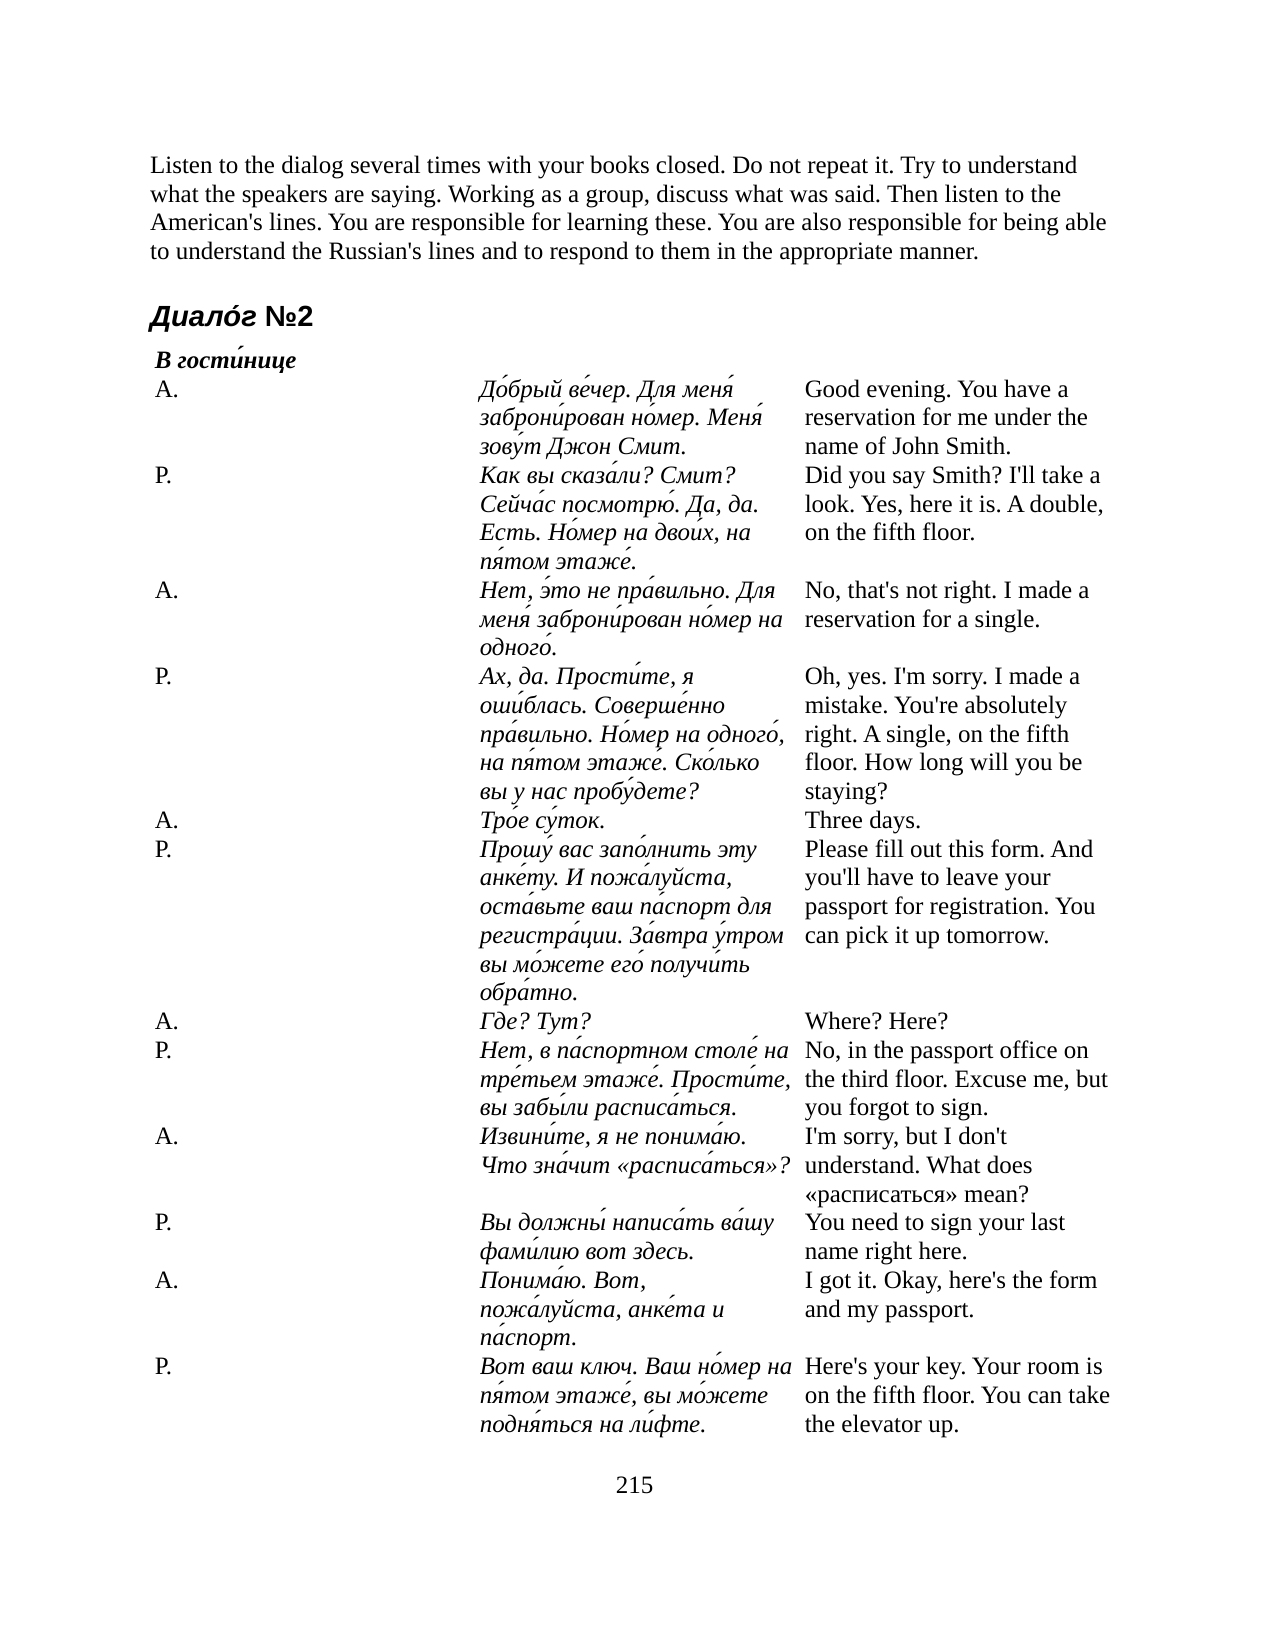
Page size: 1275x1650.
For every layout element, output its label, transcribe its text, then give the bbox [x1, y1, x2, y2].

table_cell Нет, э́то не пра́вильно. Для меня́ заброни́рован но́мер на одного́. [475, 575, 800, 661]
table_cell I'm sorry, but I don't understand. What does «расписаться» mean? [800, 1121, 1125, 1207]
table_cell A. [150, 374, 475, 460]
table_cell Вот ваш ключ. Ваш но́мер на пя́том этаже́, вы мо́жете подня́ться на ли́фте. [475, 1351, 800, 1437]
table_cell Тро́е су́ток. [475, 805, 800, 834]
table_cell Here's your key. Your room is on the fifth floor. You can take the elevator up. [800, 1351, 1125, 1437]
table_cell До́брый ве́чер. Для меня́ заброни́рован но́мер. Меня́ зову́т Джон Смит. [475, 374, 800, 460]
table_cell Ах, да. Прости́те, я оши́блась. Соверше́нно пра́вильно. Но́мер на одного́, на пя́том этаже́. Ско́лько вы у нас пробу́дете? [475, 661, 800, 805]
table_cell Where? Here? [800, 1006, 1125, 1035]
subtitle Диало́г №2 [150, 299, 1125, 332]
table_cell Three days. [800, 805, 1125, 834]
table_header [475, 345, 1125, 374]
table_cell Good evening. You have a reservation for me under the name of John Smith. [800, 374, 1125, 460]
table_cell P. [150, 1208, 475, 1265]
table_cell I got it. Okay, here's the form and my passport. [800, 1265, 1125, 1351]
table_cell Извини́те, я не понима́ю. Что зна́чит «расписа́ться»? [475, 1121, 800, 1207]
table_cell Нет, в па́спортном столе́ на тре́тьем этаже́. Прости́те, вы забы́ли расписа́ться. [475, 1035, 800, 1121]
table_cell No, that's not right. I made a reservation for a single. [800, 575, 1125, 661]
table_cell Где? Тут? [475, 1006, 800, 1035]
table_cell P. [150, 1035, 475, 1121]
table_cell A. [150, 805, 475, 834]
table_cell P. [150, 661, 475, 805]
table_cell Oh, yes. I'm sorry. I made a mistake. You're absolutely right. A single, on the fifth floor. How long will you be staying? [800, 661, 1125, 805]
table_cell A. [150, 1121, 475, 1207]
table_cell A. [150, 1006, 475, 1035]
table_cell Did you say Smith? I'll take a look. Yes, here it is. A double, on the fifth floor. [800, 460, 1125, 575]
table_cell You need to sign your last name right here. [800, 1208, 1125, 1265]
table_cell No, in the passport office on the third floor. Excuse me, but you forgot to sign. [800, 1035, 1125, 1121]
table_cell Please fill out this form. And you'll have to leave your passport for registration. You can pick it up tomorrow. [800, 834, 1125, 1006]
table_header В гости́нице [150, 345, 475, 374]
text Listen to the dialog several times with your books closed. Do not repeat it. Try to understand what the speakers are saying. Working as a group, discuss what was said. Then listen to the American's lines. You are responsible for learning these. You are also responsible for being able to understand the Russian's lines and to respond to them in the appropriate manner. [150, 150, 1125, 265]
table_cell P. [150, 460, 475, 575]
table_cell P. [150, 1351, 475, 1437]
table_cell A. [150, 1265, 475, 1351]
table_cell Как вы сказа́ли? Смит? Сейча́с посмотрю́. Да, да. Есть. Но́мер на двои́х, на пя́том этаже́. [475, 460, 800, 575]
table_cell A. [150, 575, 475, 661]
table_cell Вы должны́ написа́ть ва́шу фами́лию вот здесь. [475, 1208, 800, 1265]
table_cell Понима́ю. Вот, пожа́луйста, анке́та и па́спорт. [475, 1265, 800, 1351]
table_cell P. [150, 834, 475, 1006]
table_cell Прошу́ вас запо́лнить эту анке́ту. И пожа́луйста, оста́вьте ваш па́спорт для регистра́ции. За́втра у́тром вы мо́жете его́ получи́ть обра́тно. [475, 834, 800, 1006]
